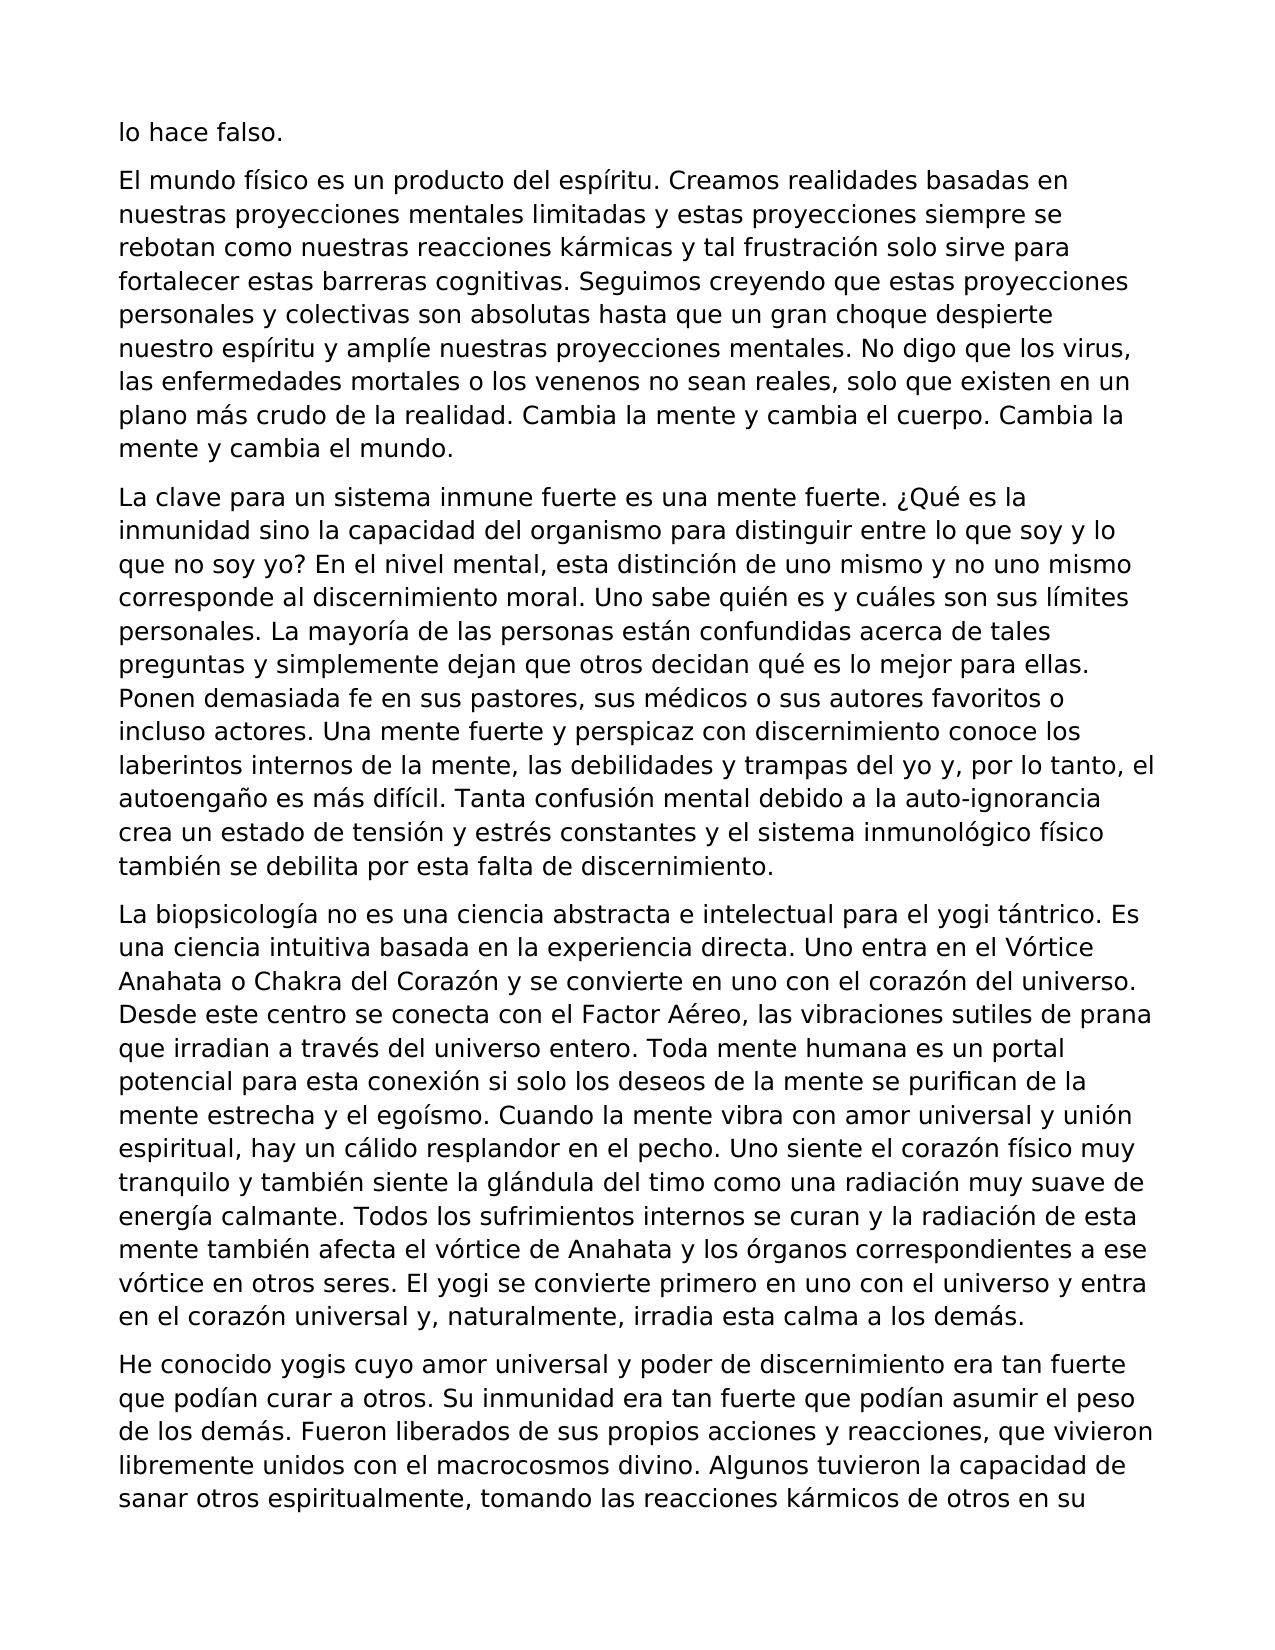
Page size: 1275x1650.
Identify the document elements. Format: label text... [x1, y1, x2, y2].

text La clave para un sistema inmune fuerte es una mente fuerte. ¿Qué es la inmunidad sino la capacidad del organismo para distinguir entre lo que soy y lo que no soy yo? En el nivel mental, esta distinción de uno mismo y no uno mismo corresponde al discernimiento moral. Uno sabe quién es y cuáles son sus límites personales. La mayoría de las personas están confundidas acerca de tales preguntas y simplemente dejan que otros decidan qué es lo mejor para ellas. Ponen demasiada fe en sus pastores, sus médicos o sus autores favoritos o incluso actores. Una mente fuerte y perspicaz con discernimiento conoce los laberintos internos de la mente, las debilidades y trampas del yo y, por lo tanto, el autoengaño es más difícil. Tanta confusión mental debido a la auto-ignorancia crea un estado de tensión y estrés constantes y el sistema inmunológico físico también se debilita por esta falta de discernimiento. [118, 483, 1157, 881]
text La biopsicología no es una ciencia abstracta e intelectual para el yogi tántrico. Es una ciencia intuitiva basada en la experiencia directa. Uno entra en el Vórtice Anahata o Chakra del Corazón y se convierte en uno con el corazón del universo. Desde este centro se conecta con el Factor Aéreo, las vibraciones sutiles de prana que irradian a través del universo entero. Toda mente humana es un portal potencial para esta conexión si solo los deseos de la mente se purifican de la mente estrecha y el egoísmo. Cuando la mente vibra con amor universal y unión espiritual, hay un cálido resplandor en el pecho. Uno siente el corazón físico muy tranquilo y también siente la glándula del timo como una radiación muy suave de energía calmante. Todos los sufrimientos internos se curan y la radiación de esta mente también afecta el vórtice de Anahata y los órganos correspondientes a ese vórtice en otros seres. El yogi se convierte primero en uno con el universo y entra en el corazón universal y, naturalmente, irradia esta calma a los demás. [118, 900, 1157, 1331]
text lo hace falso. [118, 118, 1157, 147]
text El mundo físico es un producto del espíritu. Creamos realidades basadas en nuestras proyecciones mentales limitadas y estas proyecciones siempre se rebotan como nuestras reacciones kármicas y tal frustración solo sirve para fortalecer estas barreras cognitivas. Seguimos creyendo que estas proyecciones personales y colectivas son absolutas hasta que un gran choque despierte nuestro espíritu y amplíe nuestras proyecciones mentales. No digo que los virus, las enfermedades mortales o los venenos no sean reales, solo que existen en un plano más crudo de la realidad. Cambia la mente y cambia el cuerpo. Cambia la mente y cambia el mundo. [118, 166, 1157, 464]
text He conocido yogis cuyo amor universal y poder de discernimiento era tan fuerte que podían curar a otros. Su inmunidad era tan fuerte que podían asumir el peso de los demás. Fueron liberados de sus propios acciones y reacciones, que vivieron libremente unidos con el macrocosmos divino. Algunos tuvieron la capacidad de sanar otros espiritualmente, tomando las reacciones kármicos de otros en su [118, 1350, 1157, 1514]
